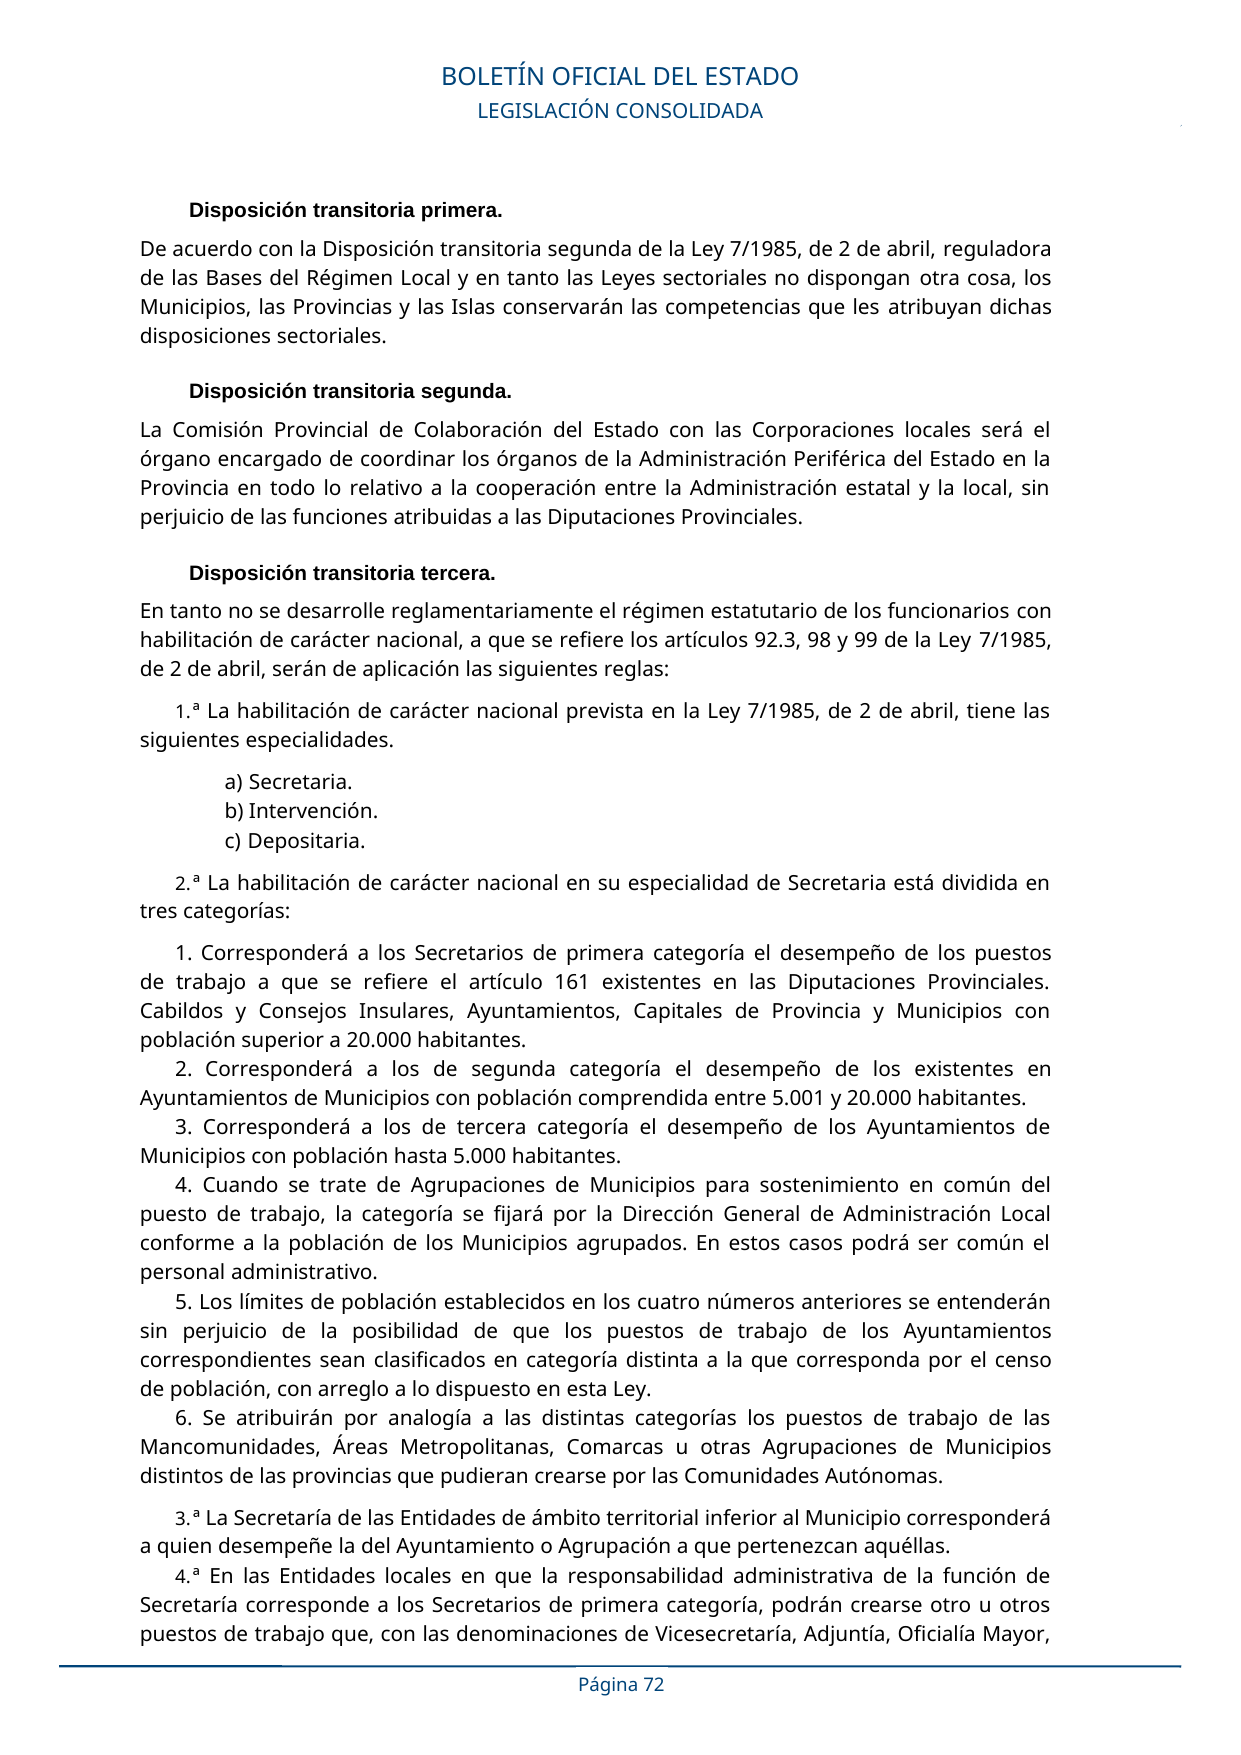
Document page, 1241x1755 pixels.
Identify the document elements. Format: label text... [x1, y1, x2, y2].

text En tanto no se desarrolle reglamentariamente el régimen estatutario de los funcionarios con habilitación de carácter nacional, a que se refiere los artículos 92.3, 98 y 99 de la Ley 7/1985, de 2 de abril, serán de aplicación las siguientes reglas: [139, 597, 1052, 683]
list ª La habilitación de carácter nacional prevista en la Ley 7/1985, de 2 de abril, tiene las siguientes especialidades. [139, 696, 1052, 753]
list Cuando se trate de Agrupaciones de Municipios para sostenimiento en común del puesto de trabajo, la categoría se fijará por la Dirección General de Administración Local conforme a la población de los Municipios agrupados. En estos casos podrá ser común el personal administrativo. [139, 1171, 1052, 1286]
list ª En las Entidades locales en que la responsabilidad administrativa de la función de Secretaría corresponde a los Secretarios de primera categoría, podrán crearse otro u otros puestos de trabajo que, con las denominaciones de Vicesecretaría, Adjuntía, Oficialía Mayor, [139, 1561, 1052, 1647]
list Corresponderá a los de tercera categoría el desempeño de los Ayuntamientos de Municipios con población hasta 5.000 habitantes. [139, 1112, 1052, 1170]
subtitle Disposición transitoria primera. [189, 198, 1184, 222]
subtitle Disposición transitoria tercera. [189, 560, 1184, 584]
list ª La habilitación de carácter nacional en su especialidad de Secretaria está dividida en tres categorías: [139, 868, 1051, 925]
list Los límites de población establecidos en los cuatro números anteriores se entenderán sin perjuicio de la posibilidad de que los puestos de trabajo de los Ayuntamientos correspondientes sean clasificados en categoría distinta a la que corresponda por el censo de población, con arreglo a lo dispuesto en esta Ley. [139, 1287, 1052, 1402]
text La Comisión Provincial de Colaboración del Estado con las Corporaciones locales será el órgano encargado de coordinar los órganos de la Administración Periférica del Estado en la Provincia en todo lo relativo a la cooperación entre la Administración estatal y la local, sin perjuicio de las funciones atribuidas a las Diputaciones Provinciales. [139, 415, 1052, 531]
subtitle Disposición transitoria segunda. [189, 379, 1184, 403]
list Se atribuirán por analogía a las distintas categorías los puestos de trabajo de las Mancomunidades, Áreas Metropolitanas, Comarcas u otras Agrupaciones de Municipios distintos de las provincias que pudieran crearse por las Comunidades Autónomas. [139, 1403, 1052, 1489]
list Secretaria. [224, 767, 1184, 795]
list Corresponderá a los Secretarios de primera categoría el desempeño de los puestos de trabajo a que se refiere el artículo 161 existentes en las Diputaciones Provinciales. Cabildos y Consejos Insulares, Ayuntamientos, Capitales de Provincia y Municipios con población superior a 20.000 habitantes. [139, 938, 1052, 1054]
text De acuerdo con la Disposición transitoria segunda de la Ley 7/1985, de 2 de abril, reguladora de las Bases del Régimen Local y en tanto las Leyes sectoriales no dispongan otra cosa, los Municipios, las Provincias y las Islas conservarán las competencias que les atribuyan dichas disposiciones sectoriales. [139, 234, 1052, 350]
list ª La Secretaría de las Entidades de ámbito territorial inferior al Municipio corresponderá a quien desempeñe la del Ayuntamiento o Agrupación a que pertenezcan aquéllas. [139, 1503, 1052, 1560]
list Intervención. [224, 796, 1184, 825]
list Corresponderá a los de segunda categoría el desempeño de los existentes en Ayuntamientos de Municipios con población comprendida entre 5.001 y 20.000 habitantes. [139, 1054, 1052, 1112]
list Depositaria. [224, 826, 1184, 854]
